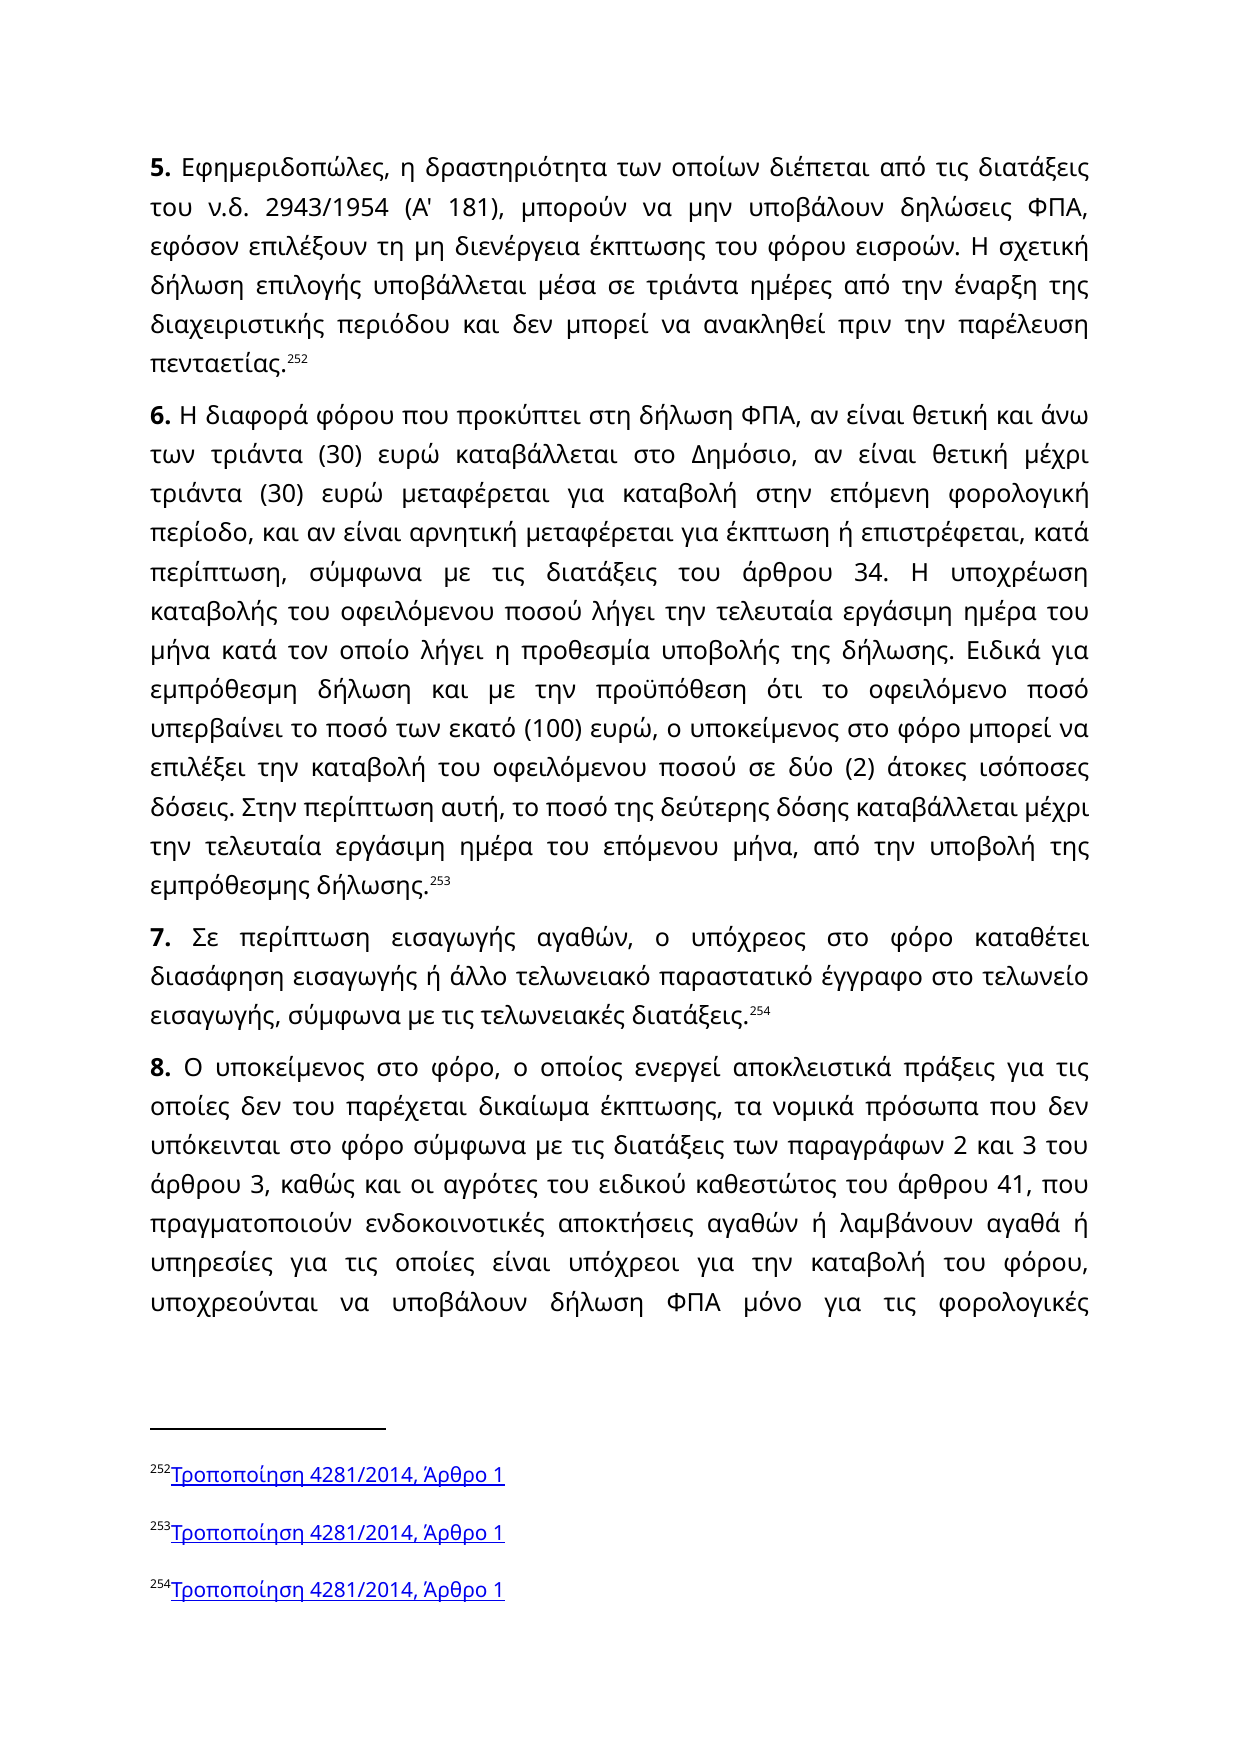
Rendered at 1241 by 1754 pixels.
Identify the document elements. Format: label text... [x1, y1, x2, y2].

text 5. Εφημεριδοπώλες, η δραστηριότητα των οποίων διέπεται από τις διατάξεις του ν.δ. 2943/1954 (Α' 181), μπορούν να μην υποβάλουν δηλώσεις ΦΠΑ, εφόσον επιλέξουν τη μη διενέργεια έκπτωσης του φόρου εισροών. Η σχετική δήλωση επιλογής υποβάλλεται μέσα σε τριάντα ημέρες από την έναρξη της διαχειριστικής περιόδου και δεν μπορεί να ανακληθεί πριν την παρέλευση πενταετίας. [150, 150, 1090, 380]
text 6. Η διαφορά φόρου που προκύπτει στη δήλωση ΦΠΑ, αν είναι θετική και άνω των τριάντα (30) ευρώ καταβάλλεται στο Δημόσιο, αν είναι θετική μέχρι τριάντα (30) ευρώ μεταφέρεται για καταβολή στην επόμενη φορολογική περίοδο, και αν είναι αρνητική μεταφέρεται για έκπτωση ή επιστρέφεται, κατά περίπτωση, σύμφωνα με τις διατάξεις του άρθρου 34. Η υποχρέωση καταβολής του οφειλόμενου ποσού λήγει την τελευταία εργάσιμη ημέρα του μήνα κατά τον οποίο λήγει η προθεσμία υποβολής της δήλωσης. Ειδικά για εμπρόθεσμη δήλωση και με την προϋπόθεση ότι το οφειλόμενο ποσό υπερβαίνει το ποσό των εκατό (100) ευρώ, ο υποκείμενος στο φόρο μπορεί να επιλέξει την καταβολή του οφειλόμενου ποσού σε δύο (2) άτοκες ισόποσες δόσεις. Στην περίπτωση αυτή, το ποσό της δεύτερης δόσης καταβάλλεται μέχρι την τελευταία εργάσιμη ημέρα του επόμενου μήνα, από την υποβολή της εμπρόθεσμης δήλωσης. [150, 397, 1090, 902]
text Τροποποίηση 4281/2014, Άρθρο 1 [150, 1460, 1090, 1489]
text 7. Σε περίπτωση εισαγωγής αγαθών, ο υπόχρεος στο φόρο καταθέτει διασάφηση εισαγωγής ή άλλο τελωνειακό παραστατικό έγγραφο στο τελωνείο εισαγωγής, σύμφωνα με τις τελωνειακές διατάξεις. [150, 919, 1090, 1032]
text 8. Ο υποκείμενος στο φόρο, ο οποίος ενεργεί αποκλειστικά πράξεις για τις οποίες δεν του παρέχεται δικαίωμα έκπτωσης, τα νομικά πρόσωπα που δεν υπόκεινται στο φόρο σύμφωνα με τις διατάξεις των παραγράφων 2 και 3 του άρθρου 3, καθώς και οι αγρότες του ειδικού καθεστώτος του άρθρου 41, που πραγματοποιούν ενδοκοινοτικές αποκτήσεις αγαθών ή λαμβάνουν αγαθά ή υπηρεσίες για τις οποίες είναι υπόχρεοι για την καταβολή του φόρου, υποχρεούνται να υποβάλουν δήλωση ΦΠΑ μόνο για τις φορολογικές [150, 1049, 1090, 1318]
text Τροποποίηση 4281/2014, Άρθρο 1 [150, 1576, 1090, 1604]
text Τροποποίηση 4281/2014, Άρθρο 1 [150, 1518, 1090, 1546]
